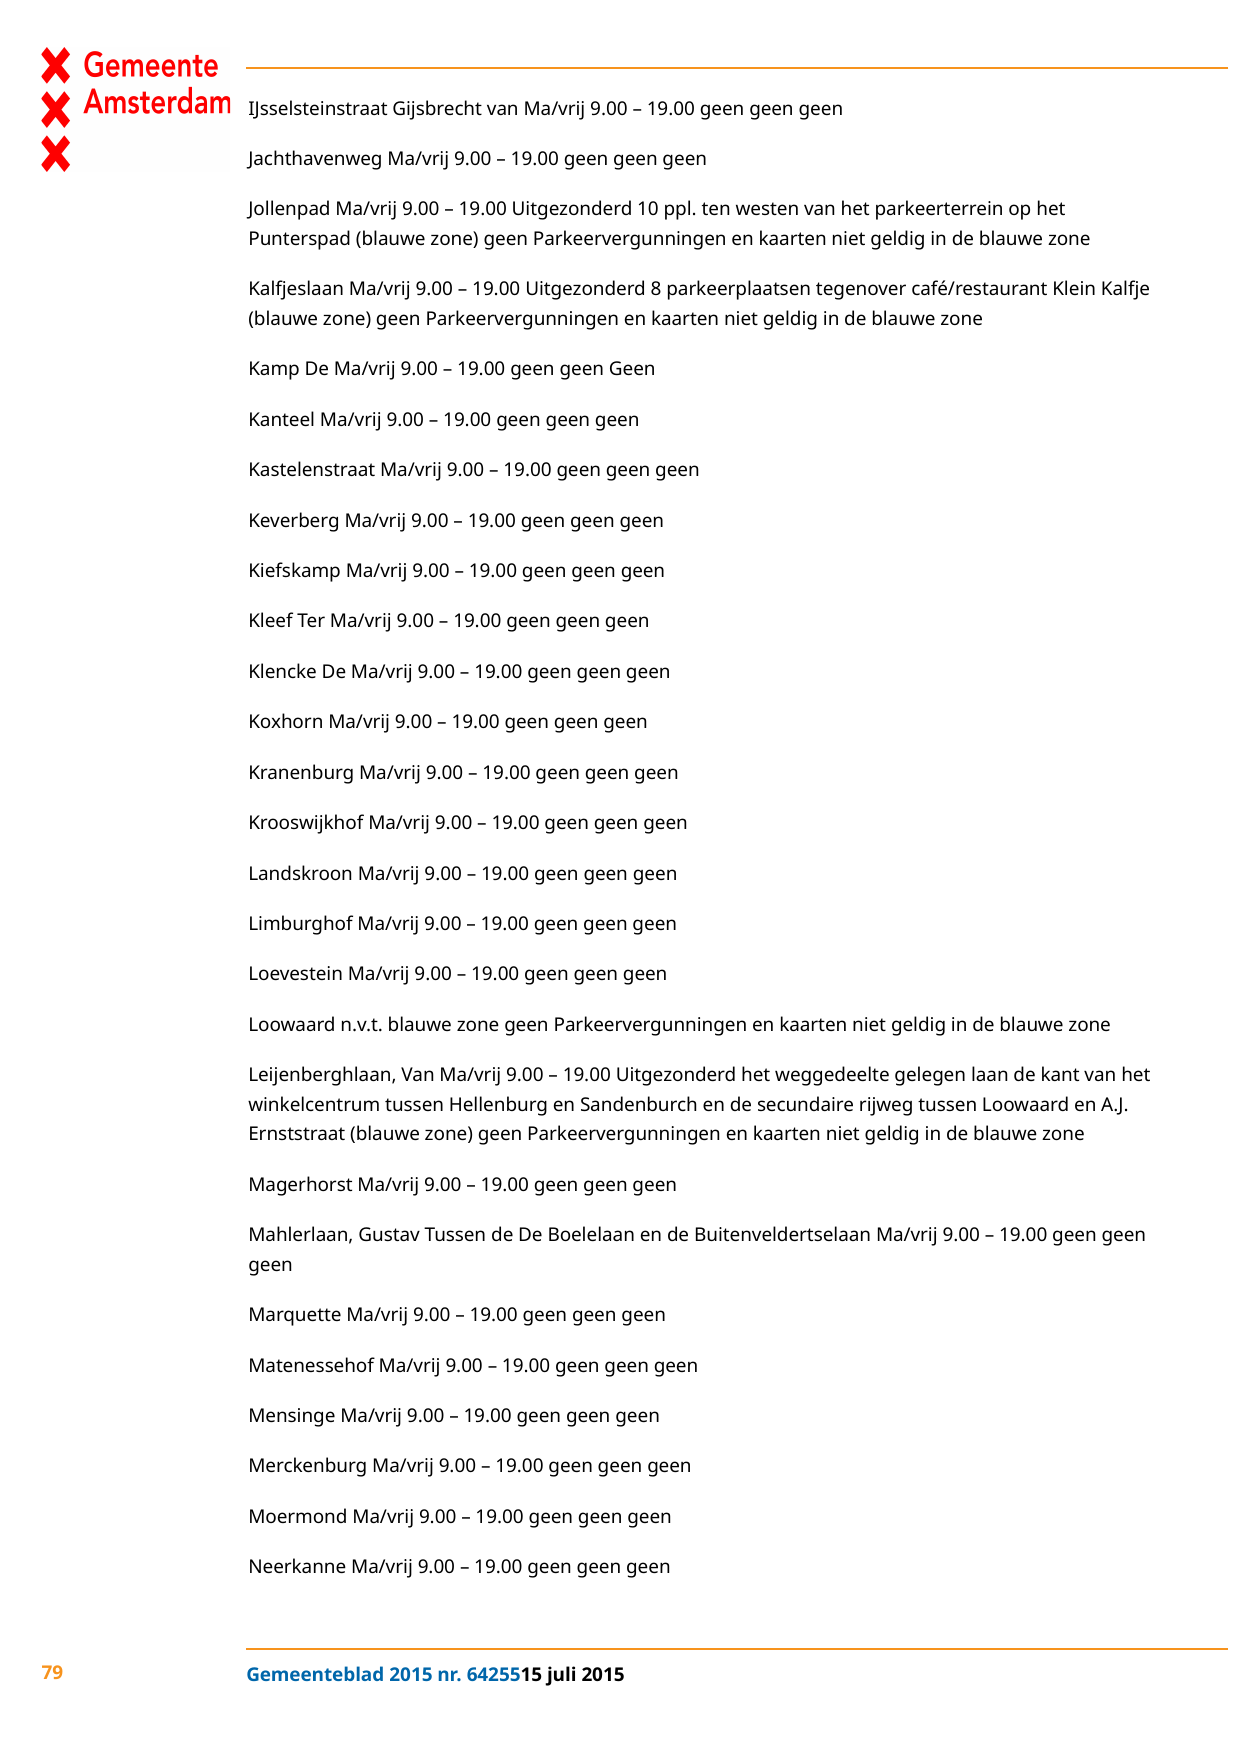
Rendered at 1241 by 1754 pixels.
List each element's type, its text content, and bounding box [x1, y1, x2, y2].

text Loowaard n.v.t. blauwe zone geen Parkeervergunningen en kaarten niet geldig in de blauwe zone [248, 1011, 1152, 1037]
text IJsselsteinstraat Gijsbrecht van Ma/vrij 9.00 – 19.00 geen geen geen [248, 95, 1152, 121]
text Kleef Ter Ma/vrij 9.00 – 19.00 geen geen geen [248, 608, 1152, 633]
text Kranenburg Ma/vrij 9.00 – 19.00 geen geen geen [248, 759, 1152, 785]
text Kamp De Ma/vrij 9.00 – 19.00 geen geen Geen [248, 356, 1152, 381]
text Kanteel Ma/vrij 9.00 – 19.00 geen geen geen [248, 406, 1152, 432]
text Keverberg Ma/vrij 9.00 – 19.00 geen geen geen [248, 507, 1152, 533]
text Kastelenstraat Ma/vrij 9.00 – 19.00 geen geen geen [248, 456, 1152, 482]
text Landskroon Ma/vrij 9.00 – 19.00 geen geen geen [248, 860, 1152, 886]
text Marquette Ma/vrij 9.00 – 19.00 geen geen geen [248, 1301, 1152, 1327]
text Klencke De Ma/vrij 9.00 – 19.00 geen geen geen [248, 658, 1152, 684]
text Krooswijkhof Ma/vrij 9.00 – 19.00 geen geen geen [248, 809, 1152, 835]
text Neerkanne Ma/vrij 9.00 – 19.00 geen geen geen [248, 1553, 1152, 1579]
text Loevestein Ma/vrij 9.00 – 19.00 geen geen geen [248, 961, 1152, 986]
text Jollenpad Ma/vrij 9.00 – 19.00 Uitgezonderd 10 ppl. ten westen van het parkeerterrein op het Punterspad (blauwe zone) geen Parkeervergunningen en kaarten niet geldig in de blauwe zone [248, 196, 1152, 251]
text Kalfjeslaan Ma/vrij 9.00 – 19.00 Uitgezonderd 8 parkeerplaatsen tegenover café/restaurant Klein Kalfje (blauwe zone) geen Parkeervergunningen en kaarten niet geldig in de blauwe zone [248, 276, 1152, 331]
text Koxhorn Ma/vrij 9.00 – 19.00 geen geen geen [248, 708, 1152, 734]
text Magerhorst Ma/vrij 9.00 – 19.00 geen geen geen [248, 1171, 1152, 1197]
text Moermond Ma/vrij 9.00 – 19.00 geen geen geen [248, 1503, 1152, 1529]
text Mahlerlaan, Gustav Tussen de De Boelelaan en de Buitenveldertselaan Ma/vrij 9.00 – 19.00 geen geen geen [248, 1221, 1152, 1277]
text Matenessehof Ma/vrij 9.00 – 19.00 geen geen geen [248, 1352, 1152, 1378]
picture [41, 47, 231, 172]
text Merckenburg Ma/vrij 9.00 – 19.00 geen geen geen [248, 1453, 1152, 1478]
text Leijenberghlaan, Van Ma/vrij 9.00 – 19.00 Uitgezonderd het weggedeelte gelegen laan de kant van het winkelcentrum tussen Hellenburg en Sandenburch en de secundaire rijweg tussen Loowaard en A.J. Ernststraat (blauwe zone) geen Parkeervergunningen en kaarten niet geldig in de blauwe zone [248, 1061, 1152, 1146]
text Jachthavenweg Ma/vrij 9.00 – 19.00 geen geen geen [248, 145, 1152, 171]
text Limburghof Ma/vrij 9.00 – 19.00 geen geen geen [248, 910, 1152, 936]
text Mensinge Ma/vrij 9.00 – 19.00 geen geen geen [248, 1402, 1152, 1428]
text Kiefskamp Ma/vrij 9.00 – 19.00 geen geen geen [248, 557, 1152, 583]
